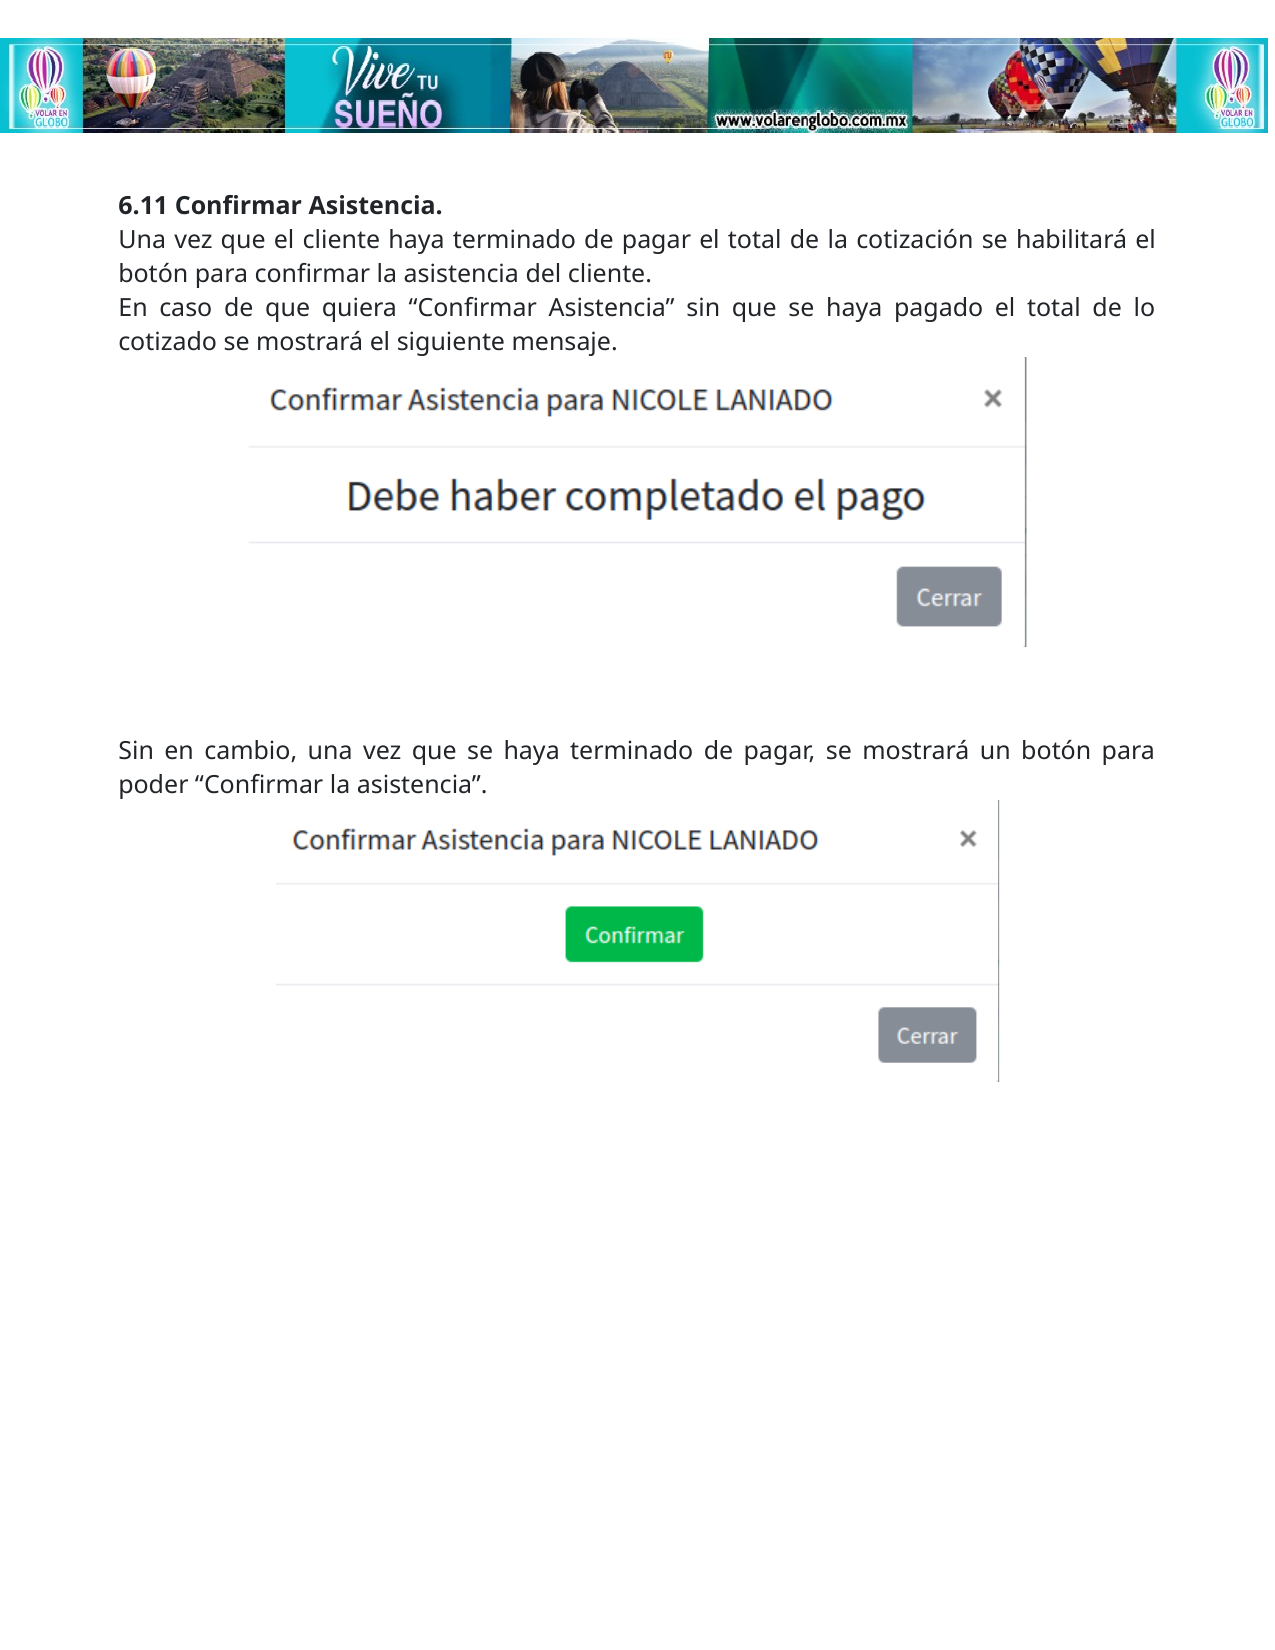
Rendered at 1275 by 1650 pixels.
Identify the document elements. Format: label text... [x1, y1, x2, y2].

text Una vez que el cliente haya terminado de pagar el total de la cotización se habilitará el botón para confirmar la asistencia del cliente. [118, 221, 1157, 289]
text 6.11 Confirmar Asistencia. [118, 187, 1157, 221]
picture [248, 357, 1027, 647]
picture [0, 38, 1268, 133]
text En caso de que quiera “Confirmar Asistencia” sin que se haya pagado el total de lo cotizado se mostrará el siguiente mensaje. [118, 289, 1157, 358]
picture [275, 800, 1000, 1082]
text Sin en cambio, una vez que se haya terminado de pagar, se mostrará un botón para poder “Confirmar la asistencia”. [118, 732, 1157, 800]
